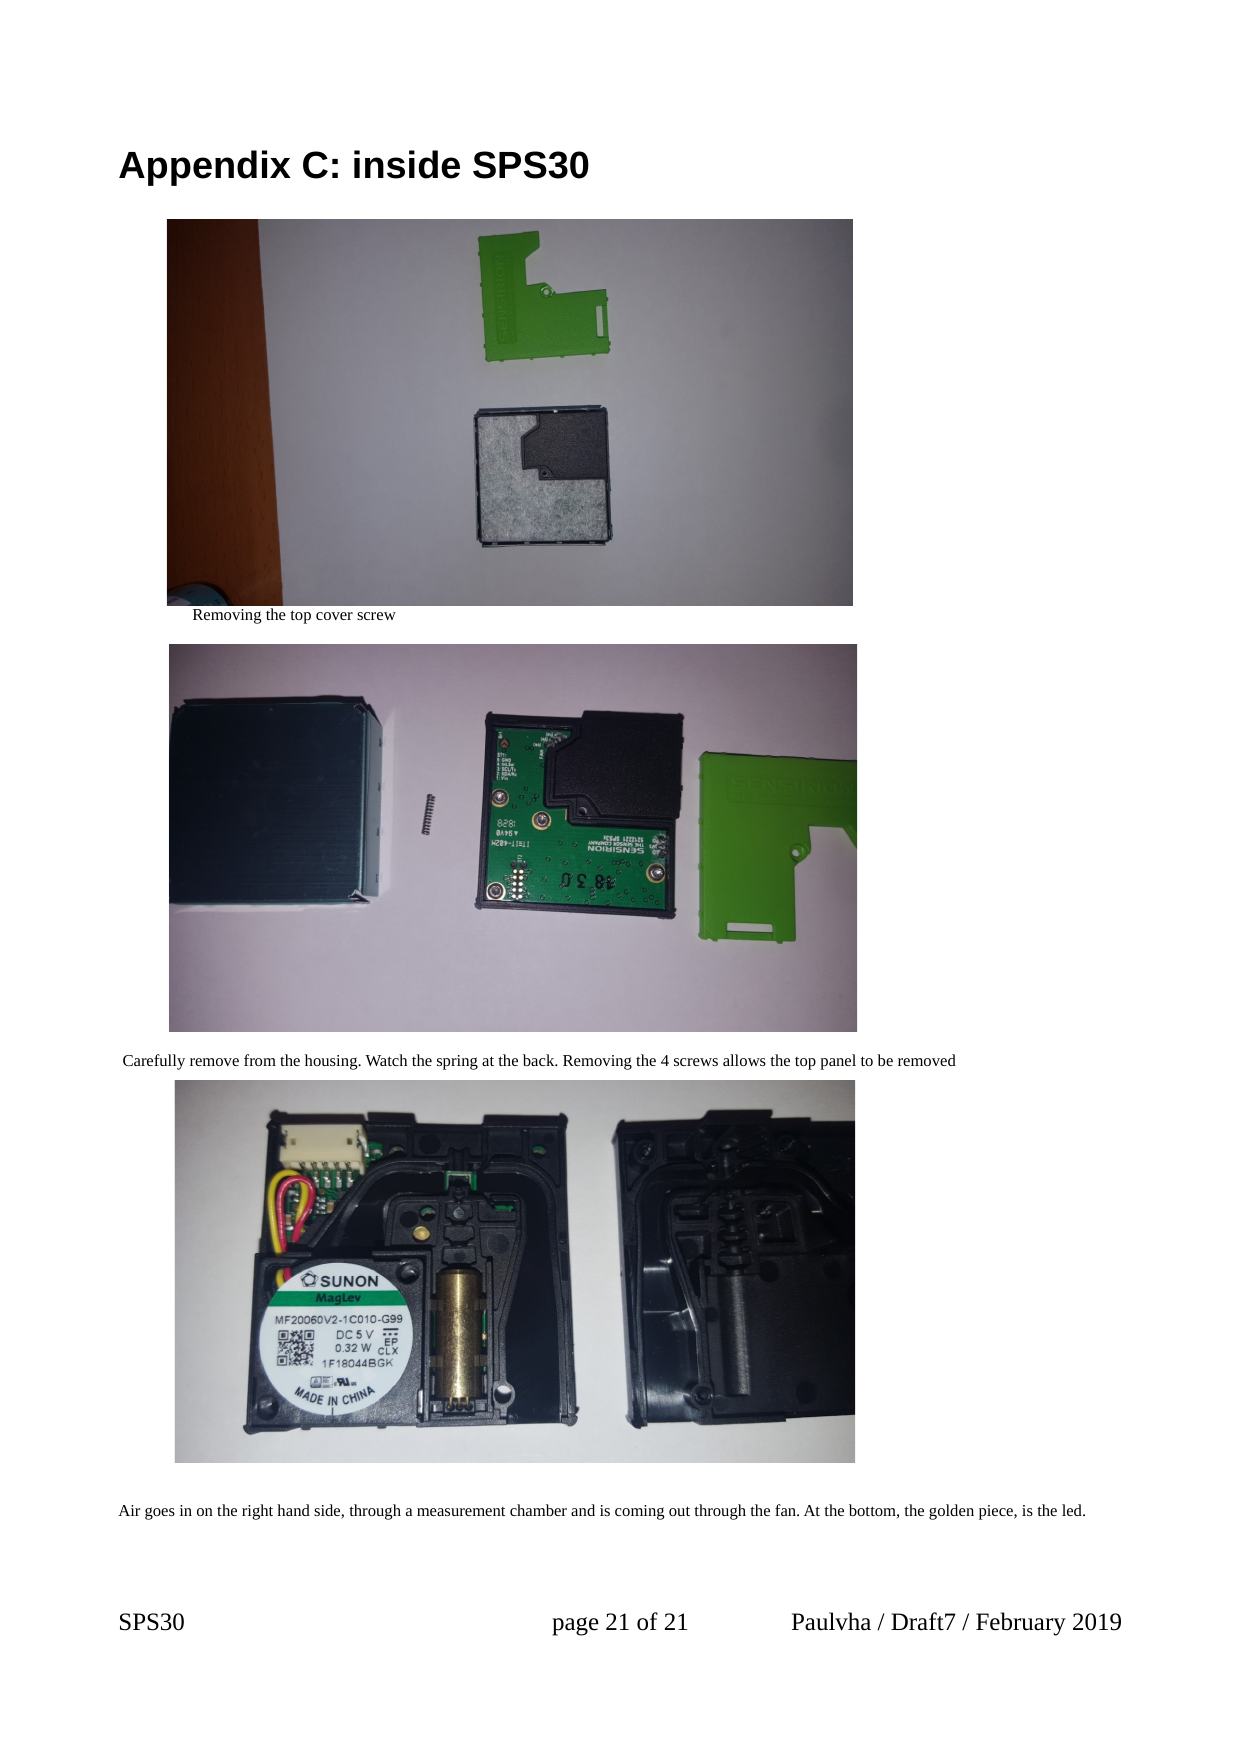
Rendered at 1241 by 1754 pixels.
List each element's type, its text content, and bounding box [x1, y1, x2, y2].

text Carefully remove from the housing. Watch the spring at the back. Removing the 4 screws allows the top panel to be removed [118, 1050, 1122, 1069]
picture [168, 219, 853, 606]
picture [176, 1080, 855, 1463]
text Air goes in on the right hand side, through a measurement chamber and is coming out through the fan. At the bottom, the golden piece, is the led. [118, 1501, 1122, 1520]
text Removing the top cover screw [118, 606, 1122, 624]
picture [170, 644, 858, 1032]
subtitle Appendix C: inside SPS30 [118, 143, 1122, 187]
